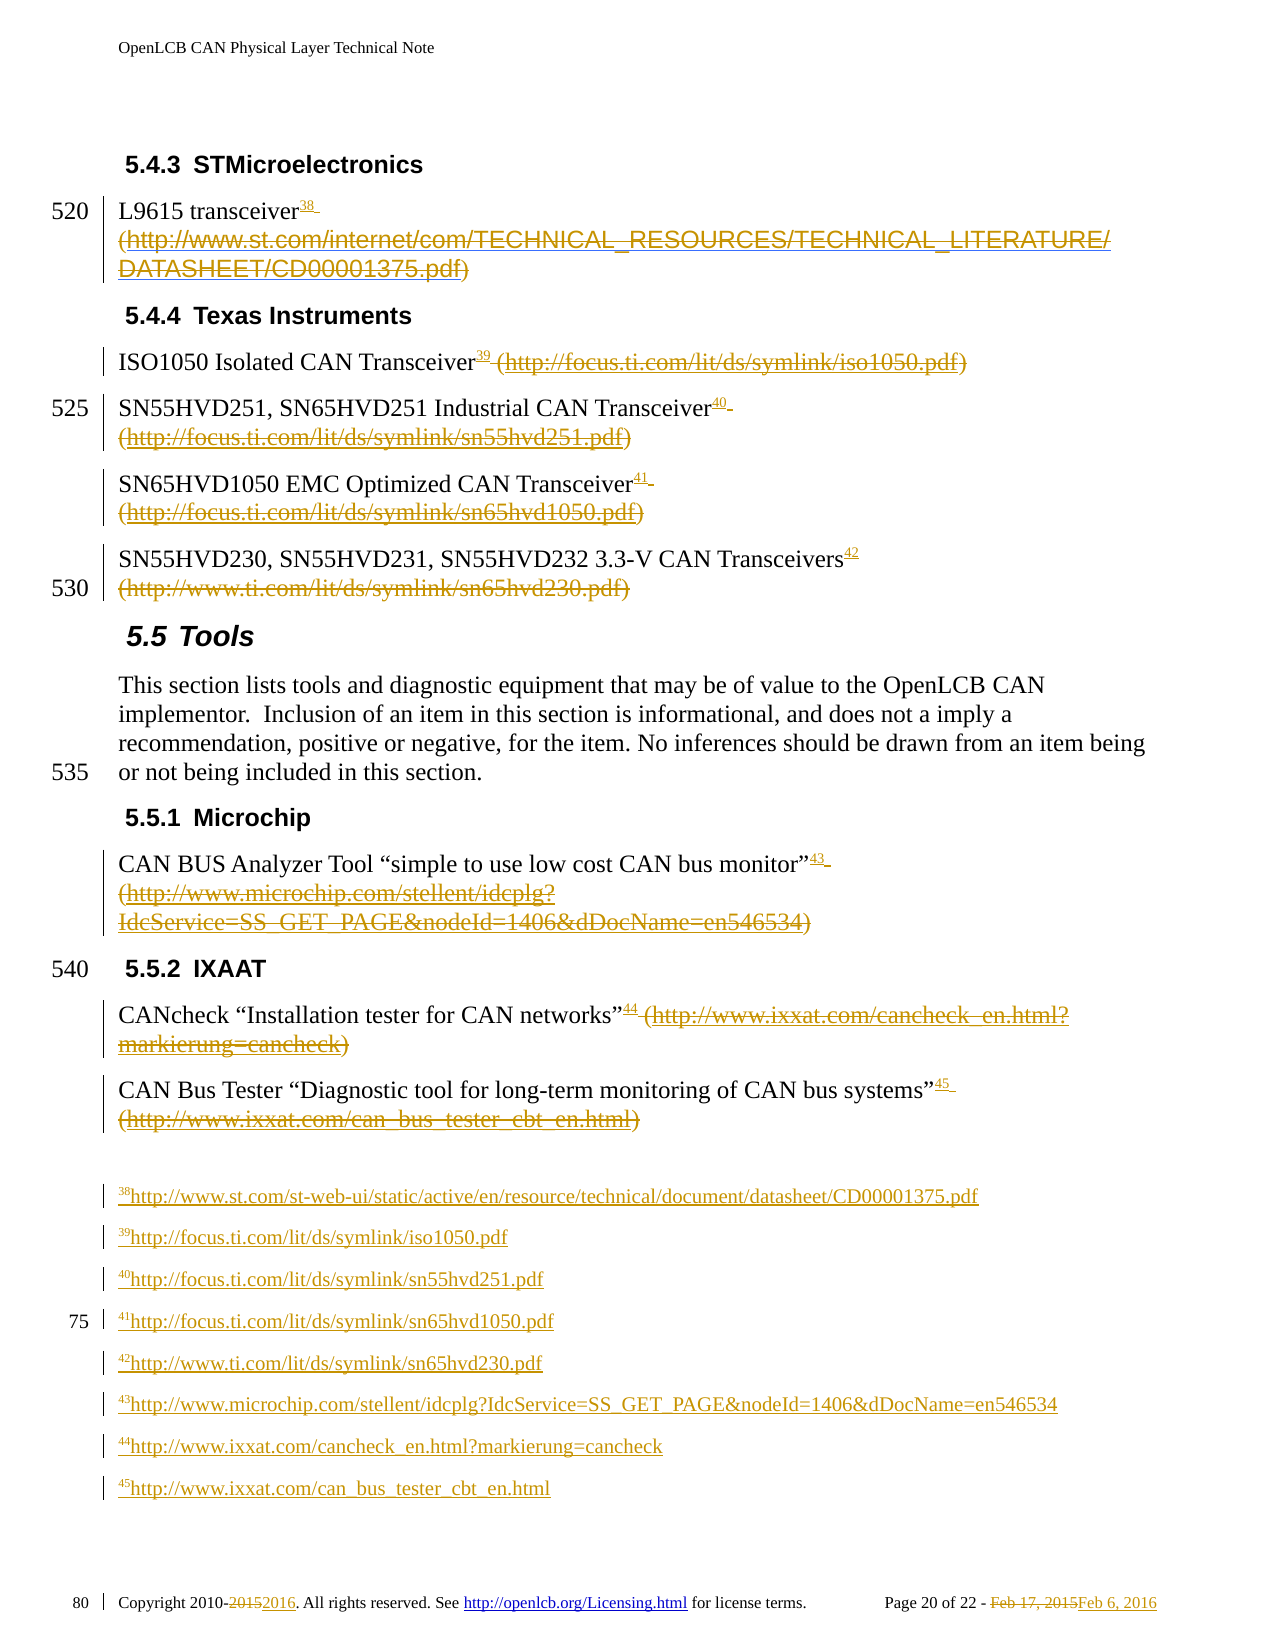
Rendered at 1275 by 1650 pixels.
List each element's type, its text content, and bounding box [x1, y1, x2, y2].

subtitle IXAAT [118, 953, 1157, 982]
text http://www.ixxat.com/cancheck_en.html?markierung=cancheck [118, 1434, 1157, 1458]
text SN55HVD230, SN55HVD231, SN55HVD232 3.3-V CAN Transceivers [118, 544, 1157, 601]
text CAN Bus Tester “Diagnostic tool for long-term monitoring of CAN bus systems” [118, 1075, 1157, 1133]
text This section lists tools and diagnostic equipment that may be of value to the OpenLCB CAN implementor. Inclusion of an item in this section is informational, and does not a imply a recommendation, positive or negative, for the item. No inferences should be drawn from an item being or not being included in this section. [118, 670, 1157, 785]
text http://focus.ti.com/lit/ds/symlink/sn55hvd251.pdf [118, 1267, 1157, 1291]
text CANcheck “Installation tester for CAN networks” [118, 1000, 1157, 1057]
text SN65HVD1050 EMC Optimized CAN Transceiver [118, 469, 1157, 526]
text http://www.ixxat.com/can_bus_tester_cbt_en.html [118, 1476, 1157, 1500]
text CAN BUS Analyzer Tool “simple to use low cost CAN bus monitor” [118, 849, 1157, 936]
subtitle Texas Instruments [118, 301, 1157, 329]
subtitle Tools [118, 619, 1157, 653]
text http://www.ti.com/lit/ds/symlink/sn65hvd230.pdf [118, 1351, 1157, 1375]
subtitle STMicroelectronics [118, 150, 1157, 179]
text http://focus.ti.com/lit/ds/symlink/sn65hvd1050.pdf [118, 1309, 1157, 1333]
text ISO1050 Isolated CAN Transceiver [118, 347, 1157, 376]
text http://focus.ti.com/lit/ds/symlink/iso1050.pdf [118, 1225, 1157, 1249]
text http://www.microchip.com/stellent/idcplg?IdcService=SS_GET_PAGE&nodeId=1406&dDocName=en546534 [118, 1392, 1157, 1416]
text SN55HVD251, SN65HVD251 Industrial CAN Transceiver [118, 393, 1157, 451]
text L9615 transceiver [118, 196, 1157, 283]
text http://www.st.com/st-web-ui/static/active/en/resource/technical/document/datasheet/CD00001375.pdf [118, 1183, 1157, 1208]
subtitle Microchip [118, 803, 1157, 832]
